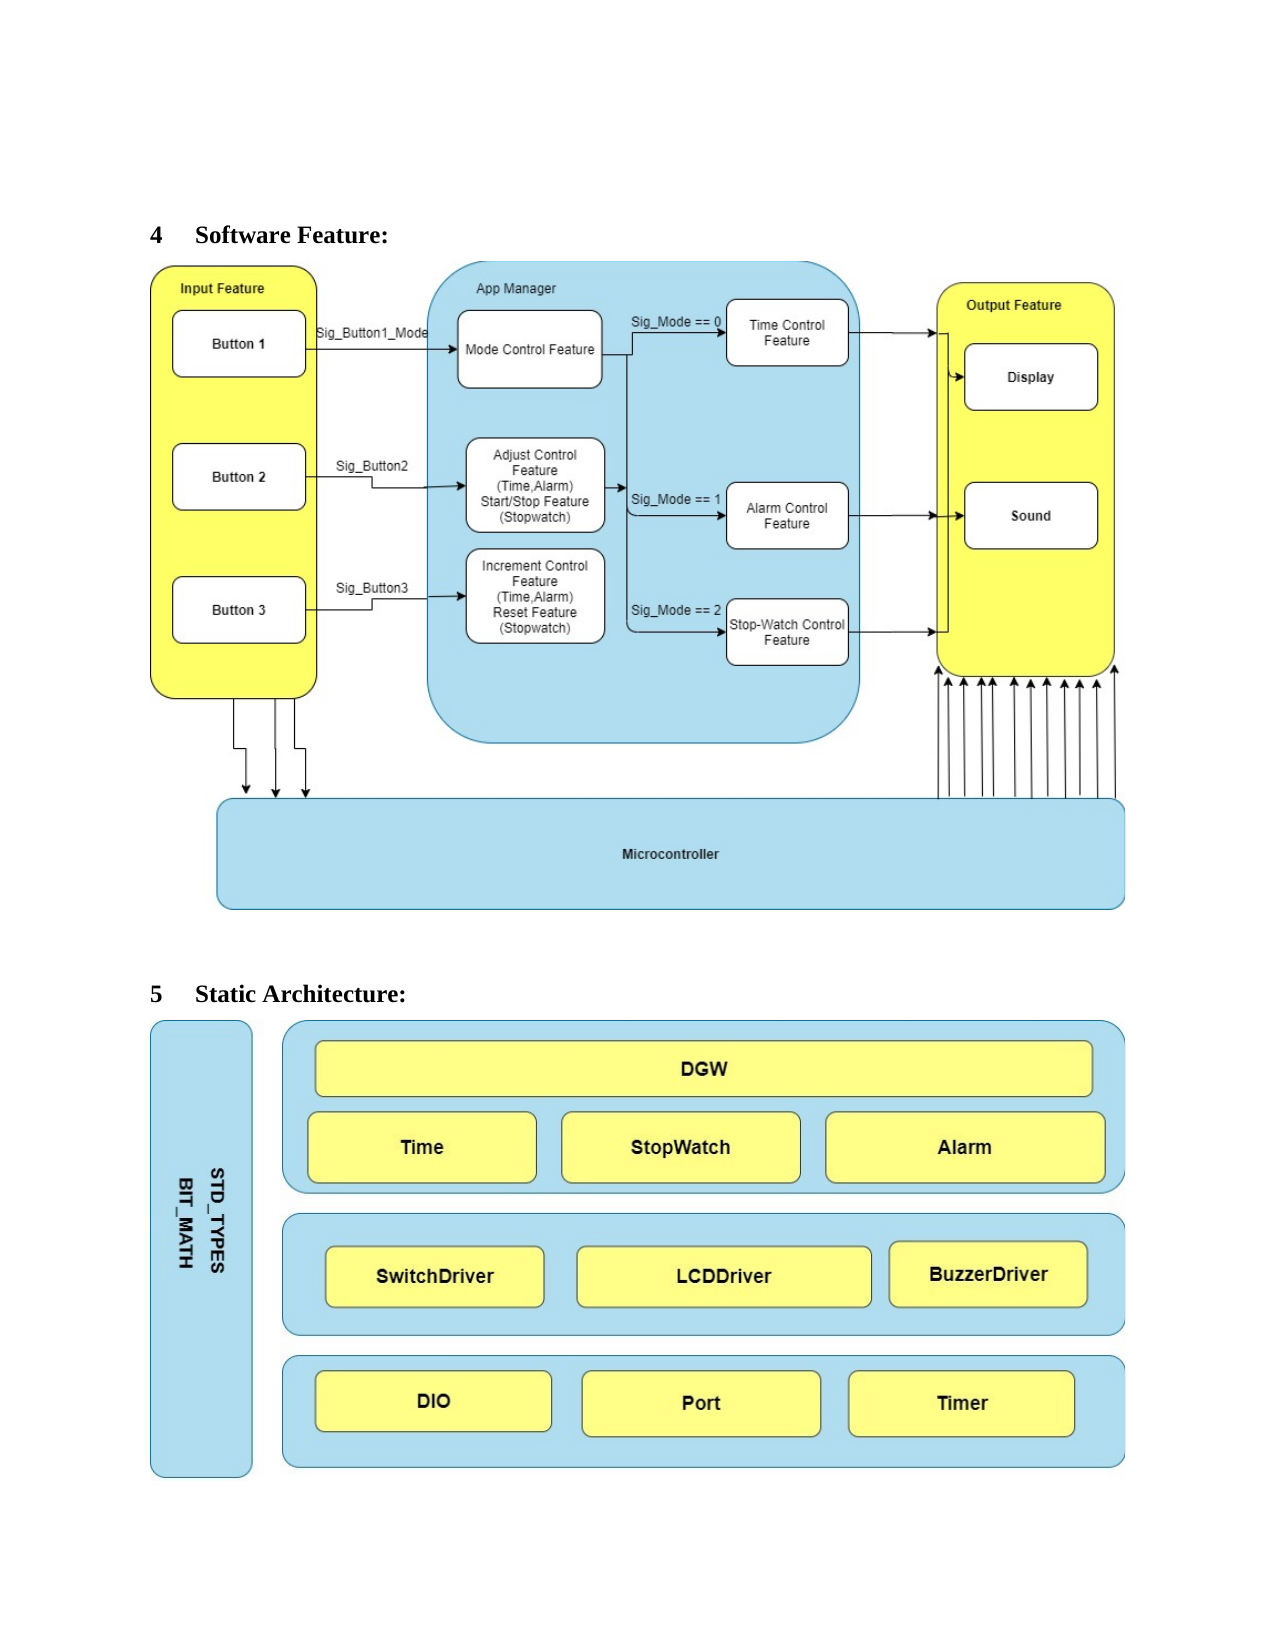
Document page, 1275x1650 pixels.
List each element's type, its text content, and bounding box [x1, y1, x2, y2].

subtitle Static Architecture: [150, 979, 1125, 1008]
subtitle Software Feature: [150, 220, 1125, 248]
